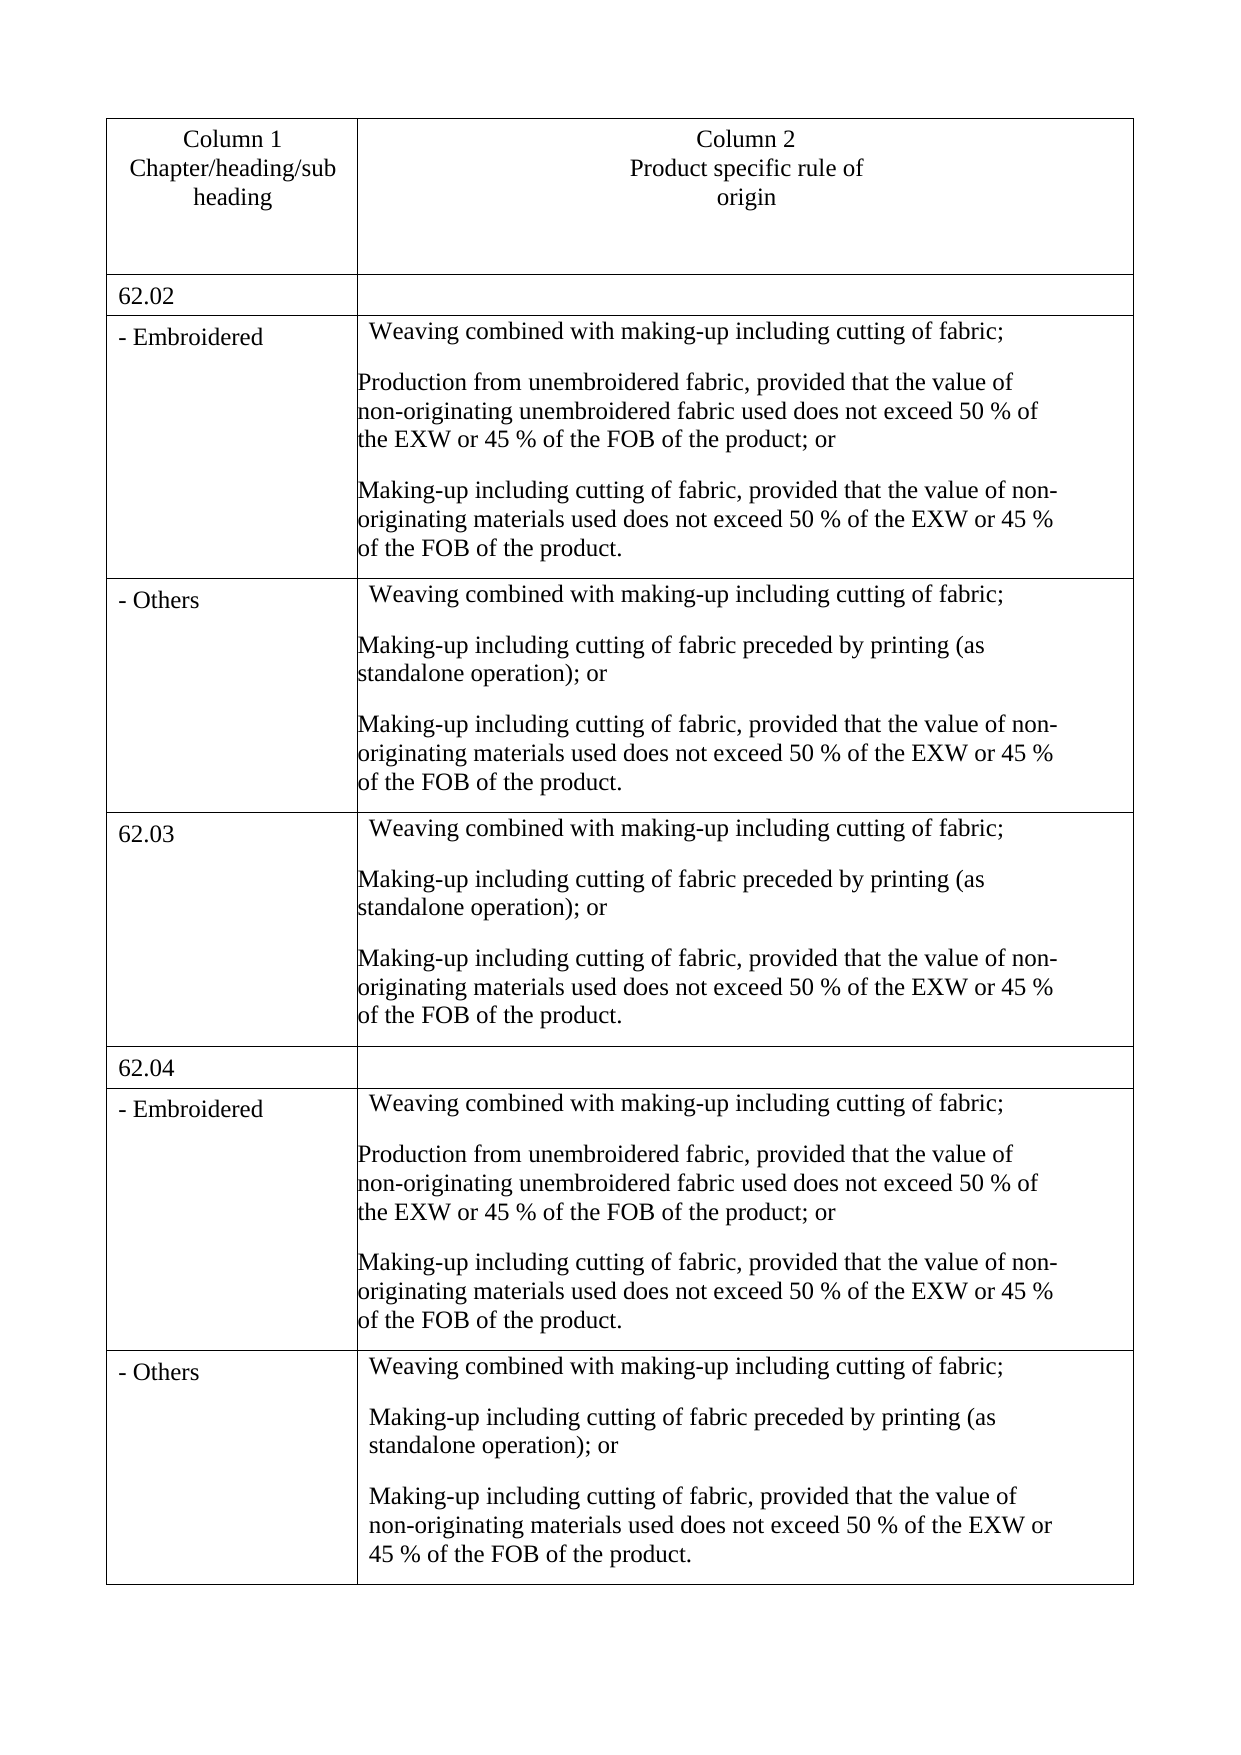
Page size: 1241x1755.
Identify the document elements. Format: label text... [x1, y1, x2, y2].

table_cell - Others [107, 1351, 357, 1584]
table_cell - Embroidered [107, 316, 357, 578]
table_cell - Others [107, 579, 357, 812]
table_cell Weaving combined with making-up including cutting of fabric; Production from unembroidered fabric, provided that the value of non-originating unembroidered fabric used does not exceed 50 % of the EXW or 45 % of the FOB of the product; or Making-up including cutting of fabric, provided that the value of non-originating materials used does not exceed 50 % of the EXW or 45 % of the FOB of the product. [358, 316, 1133, 578]
table_cell Weaving combined with making-up including cutting of fabric; Making-up including cutting of fabric preceded by printing (as standalone operation); or Making-up including cutting of fabric, provided that the value of non-originating materials used does not exceed 50 % of the EXW or 45 % of the FOB of the product. [358, 1351, 1133, 1584]
table_header Column 1 Chapter/heading/subheading [107, 119, 357, 274]
table_cell [358, 275, 1133, 315]
table_cell - Embroidered [107, 1089, 357, 1350]
table_header Column 2 Product specific rule of origin [358, 119, 1133, 274]
table_cell 62.03 [107, 813, 357, 1046]
table_cell 62.02 [107, 275, 357, 315]
table_cell Weaving combined with making-up including cutting of fabric; Production from unembroidered fabric, provided that the value of non-originating unembroidered fabric used does not exceed 50 % of the EXW or 45 % of the FOB of the product; or Making-up including cutting of fabric, provided that the value of non-originating materials used does not exceed 50 % of the EXW or 45 % of the FOB of the product. [358, 1089, 1133, 1350]
table_cell Weaving combined with making-up including cutting of fabric; Making-up including cutting of fabric preceded by printing (as standalone operation); or Making-up including cutting of fabric, provided that the value of non-originating materials used does not exceed 50 % of the EXW or 45 % of the FOB of the product. [358, 813, 1133, 1046]
table_cell Weaving combined with making-up including cutting of fabric; Making-up including cutting of fabric preceded by printing (as standalone operation); or Making-up including cutting of fabric, provided that the value of non-originating materials used does not exceed 50 % of the EXW or 45 % of the FOB of the product. [358, 579, 1133, 812]
table_cell [358, 1047, 1133, 1087]
table_cell 62.04 [107, 1047, 357, 1087]
